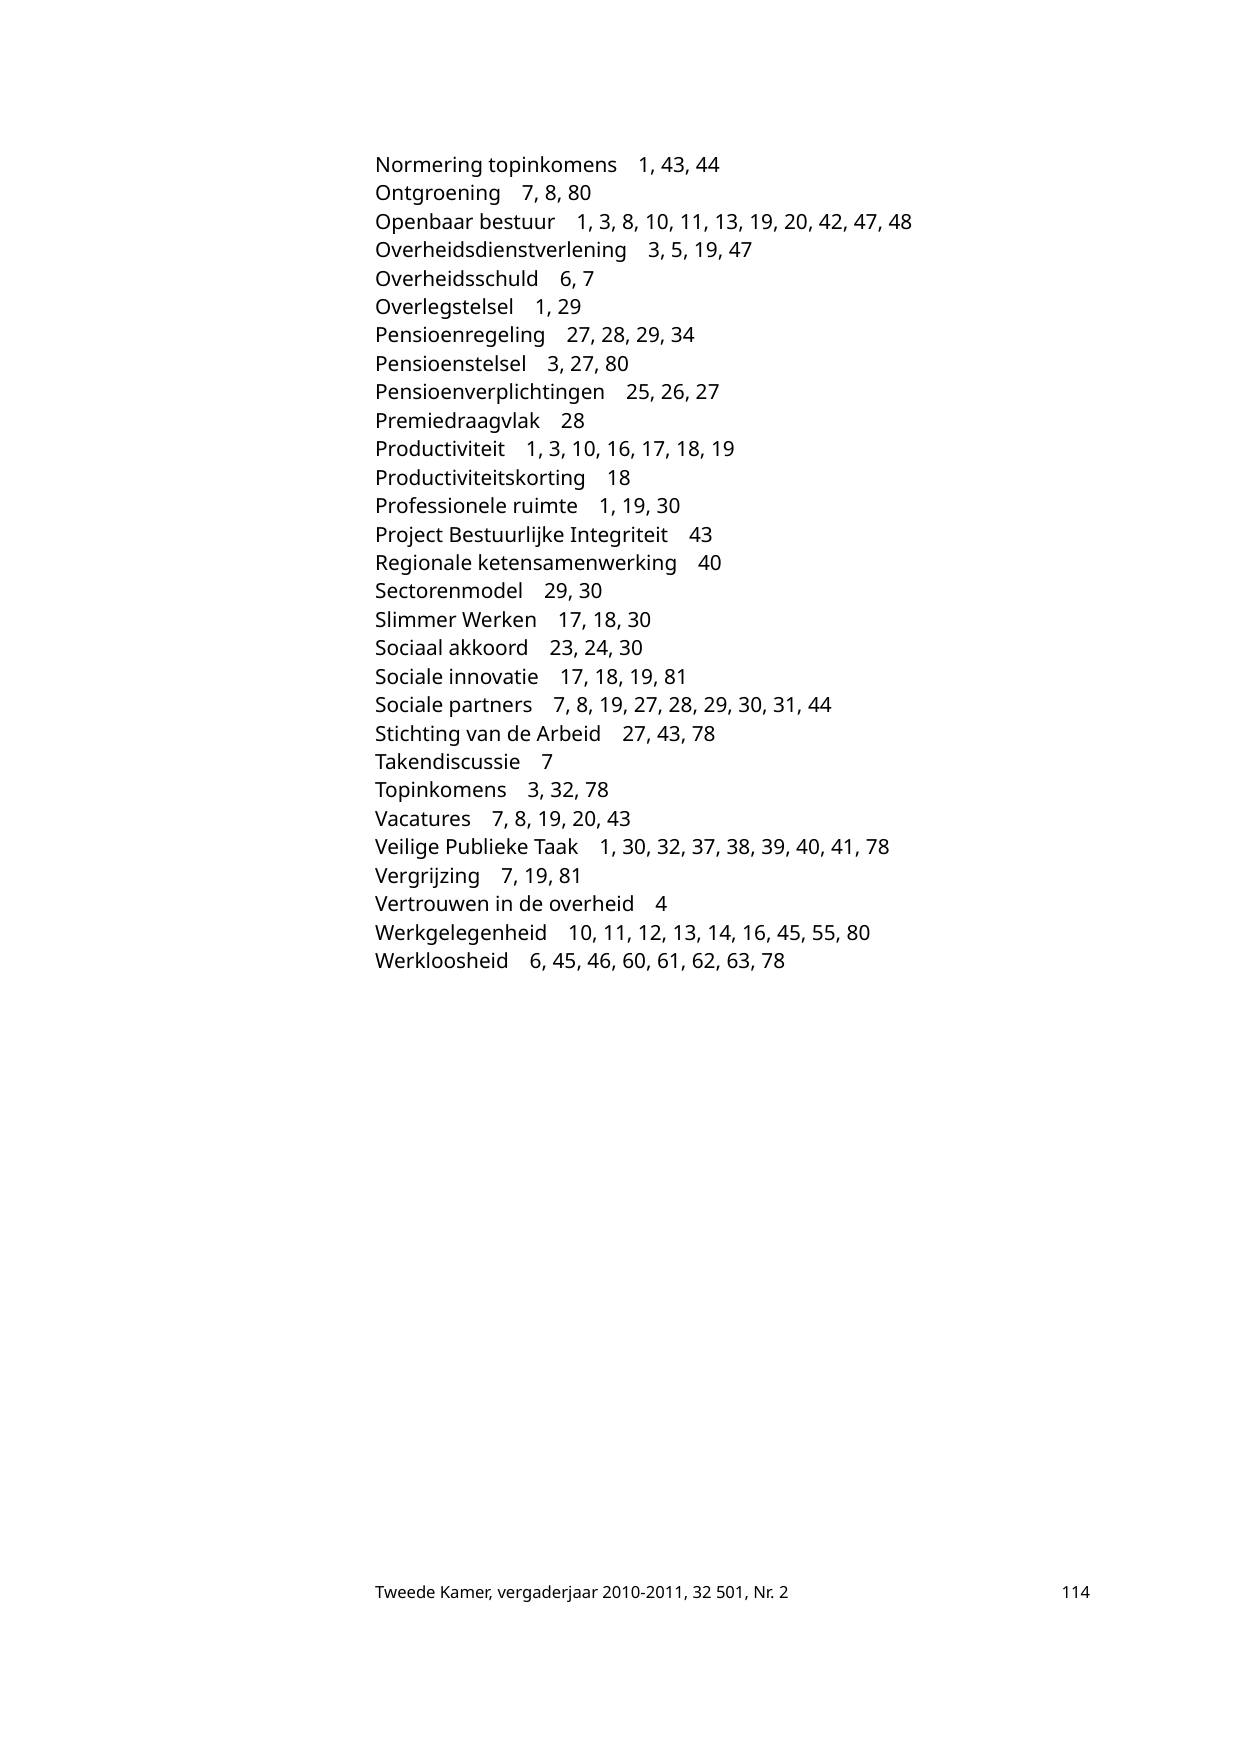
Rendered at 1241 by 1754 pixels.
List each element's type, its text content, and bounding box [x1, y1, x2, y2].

text Professionele ruimte 1, 19, 30 [375, 491, 1090, 520]
text Regionale ketensamenwerking 40 [375, 548, 1090, 577]
text Openbaar bestuur 1, 3, 8, 10, 11, 13, 19, 20, 42, 47, 48 [375, 207, 1090, 235]
text Productiviteitskorting 18 [375, 463, 1090, 491]
text Slimmer Werken 17, 18, 30 [375, 605, 1090, 633]
text Werkloosheid 6, 45, 46, 60, 61, 62, 63, 78 [375, 946, 1090, 975]
text Topinkomens 3, 32, 78 [375, 776, 1090, 804]
text Pensioenverplichtingen 25, 26, 27 [375, 377, 1090, 406]
text Sociale partners 7, 8, 19, 27, 28, 29, 30, 31, 44 [375, 690, 1090, 719]
text Pensioenstelsel 3, 27, 80 [375, 349, 1090, 377]
text Veilige Publieke Taak 1, 30, 32, 37, 38, 39, 40, 41, 78 [375, 832, 1090, 861]
text Overheidsdienstverlening 3, 5, 19, 47 [375, 235, 1090, 264]
text Stichting van de Arbeid 27, 43, 78 [375, 719, 1090, 747]
text Overheidsschuld 6, 7 [375, 264, 1090, 292]
text Vertrouwen in de overheid 4 [375, 889, 1090, 918]
text Pensioenregeling 27, 28, 29, 34 [375, 321, 1090, 349]
text Overlegstelsel 1, 29 [375, 292, 1090, 321]
text Normering topinkomens 1, 43, 44 [375, 150, 1090, 178]
text Ontgroening 7, 8, 80 [375, 178, 1090, 207]
text Sectorenmodel 29, 30 [375, 577, 1090, 605]
text Premiedraagvlak 28 [375, 406, 1090, 434]
text Productiviteit 1, 3, 10, 16, 17, 18, 19 [375, 434, 1090, 463]
text Sociale innovatie 17, 18, 19, 81 [375, 662, 1090, 690]
text Vacatures 7, 8, 19, 20, 43 [375, 804, 1090, 832]
text Sociaal akkoord 23, 24, 30 [375, 633, 1090, 662]
text Project Bestuurlijke Integriteit 43 [375, 520, 1090, 548]
text Werkgelegenheid 10, 11, 12, 13, 14, 16, 45, 55, 80 [375, 918, 1090, 946]
text Takendiscussie 7 [375, 747, 1090, 776]
text Vergrijzing 7, 19, 81 [375, 861, 1090, 889]
